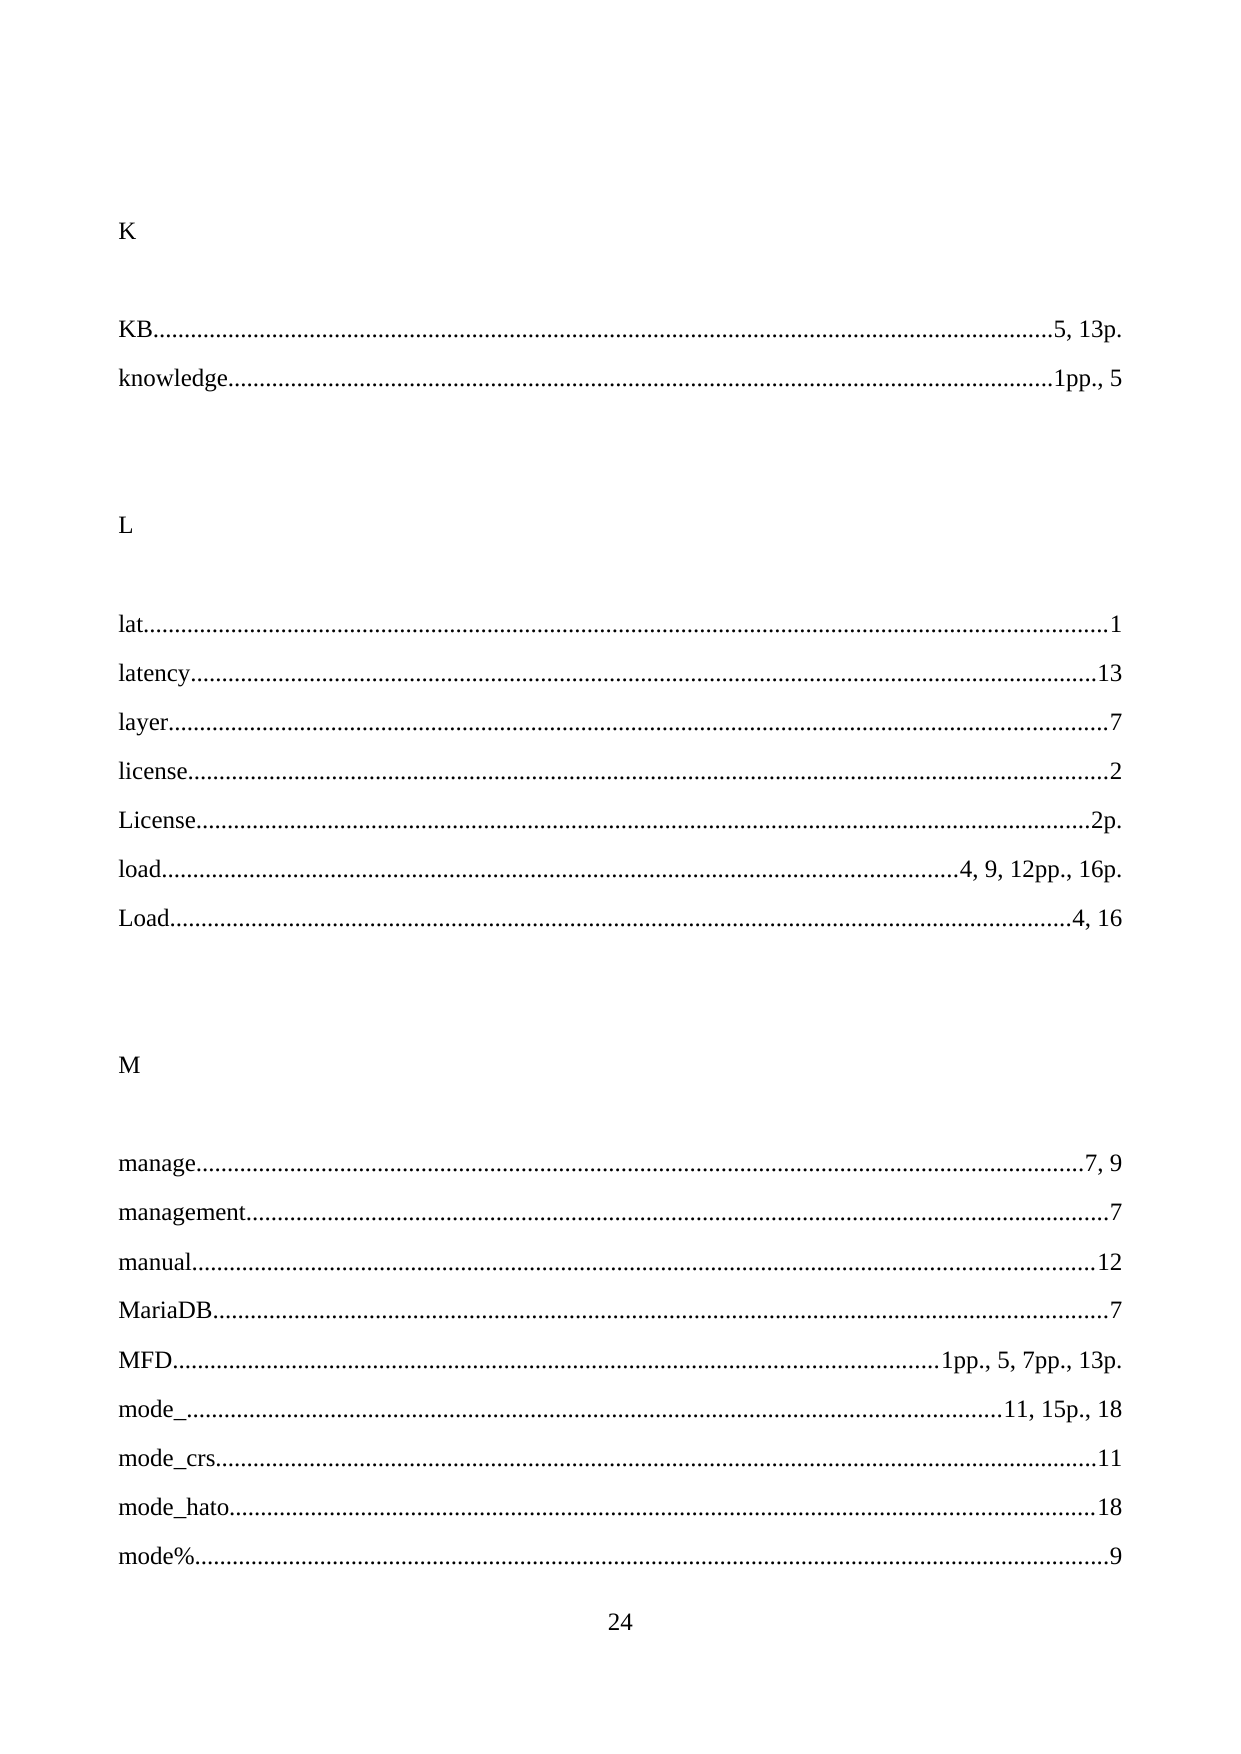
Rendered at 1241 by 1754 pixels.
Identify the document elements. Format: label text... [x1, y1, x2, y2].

text MariaDB 7 [118, 1296, 1122, 1324]
text mode_ 11, 15p., 18 [118, 1394, 1122, 1422]
text manage 7, 9 [118, 1148, 1122, 1177]
text layer 7 [118, 707, 1122, 736]
text mode% 9 [118, 1541, 1122, 1570]
text L [118, 511, 1122, 539]
text management 7 [118, 1197, 1122, 1226]
text knowledge 1pp., 5 [118, 363, 1122, 392]
text load 4, 9, 12pp., 16p. [118, 854, 1122, 883]
text manual 12 [118, 1247, 1122, 1275]
text mode_crs 11 [118, 1443, 1122, 1472]
text KB 5, 13p. [118, 314, 1122, 343]
text Load 4, 16 [118, 903, 1122, 932]
text MFD 1pp., 5, 7pp., 13p. [118, 1345, 1122, 1373]
text mode_hato 18 [118, 1492, 1122, 1521]
text license 2 [118, 756, 1122, 785]
text latency 13 [118, 658, 1122, 687]
text License 2p. [118, 805, 1122, 834]
text M [118, 1050, 1122, 1079]
text lat 1 [118, 609, 1122, 637]
text K [118, 216, 1122, 245]
